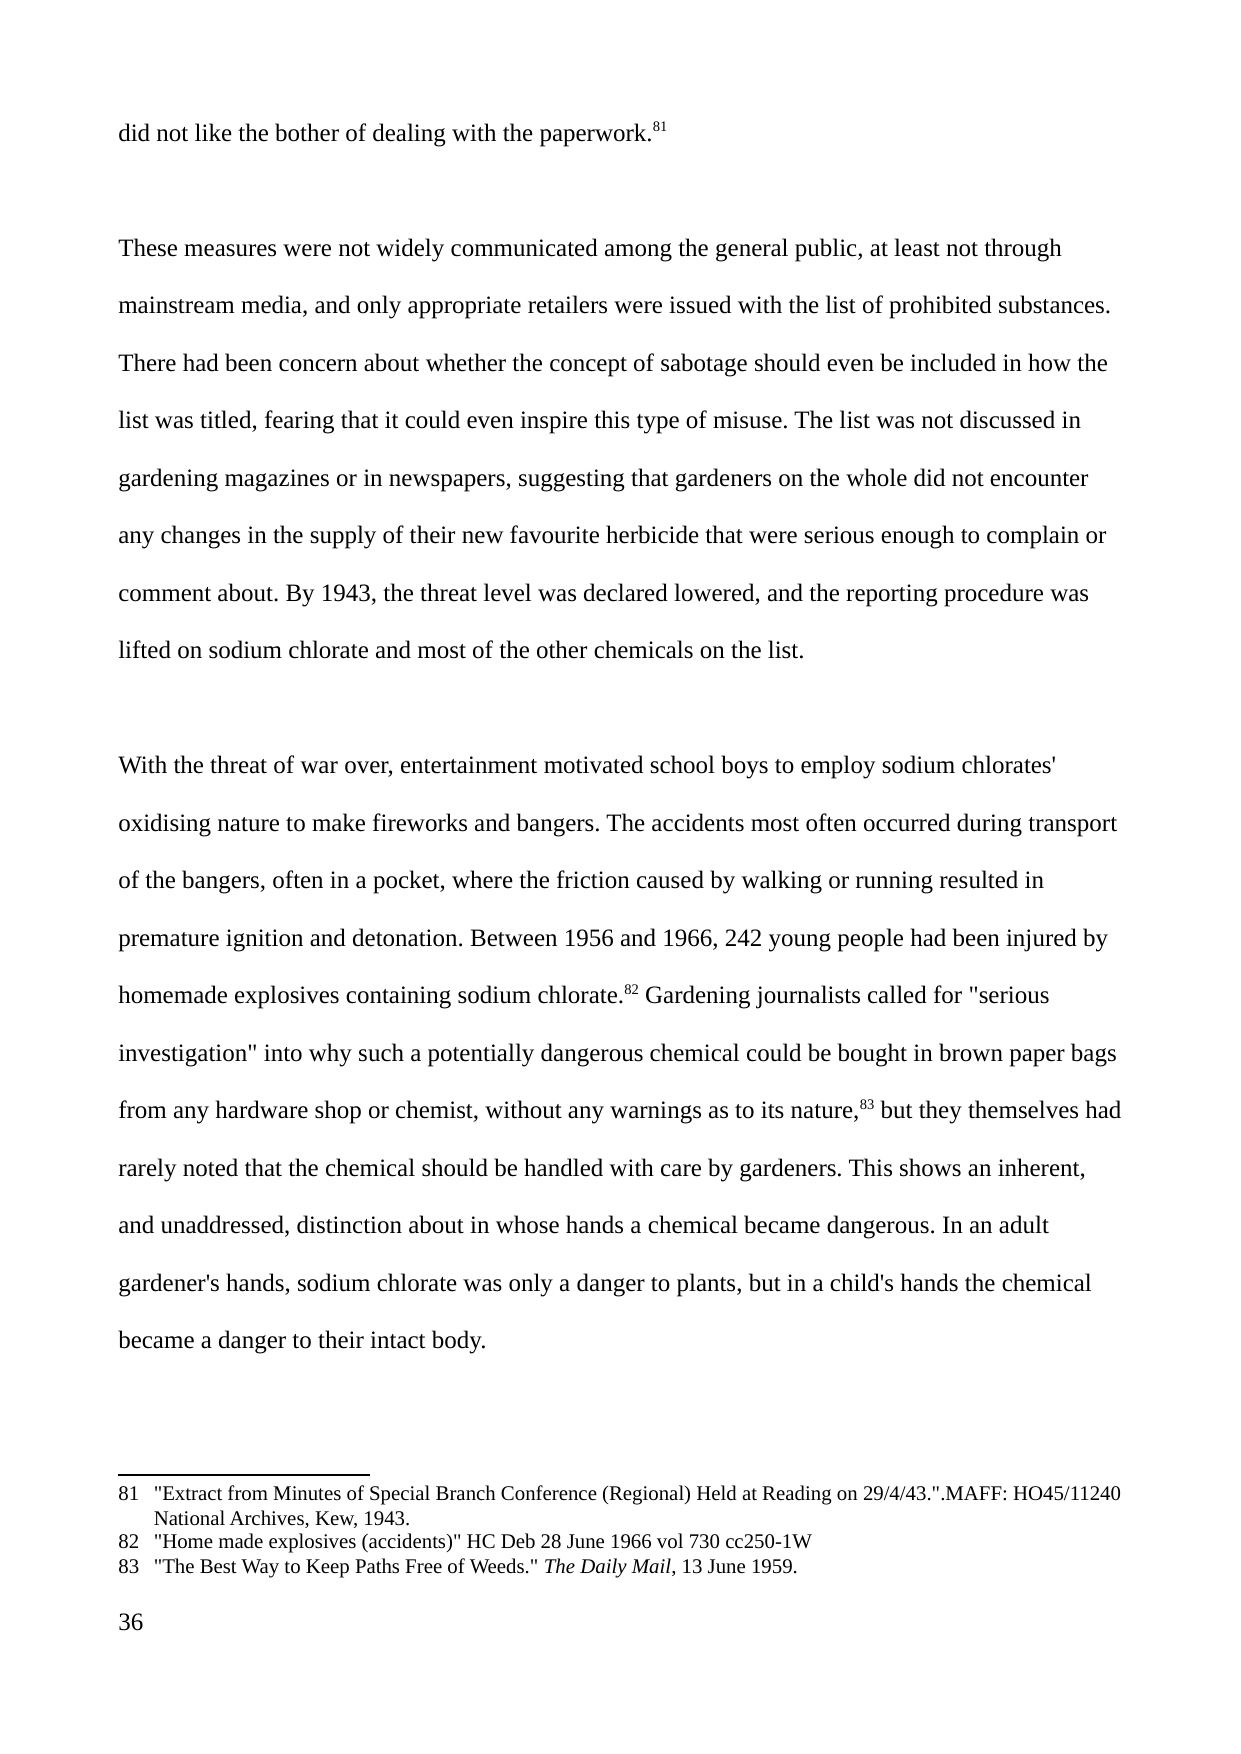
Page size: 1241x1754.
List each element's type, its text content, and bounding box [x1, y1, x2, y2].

text "Home made explosives (accidents)" HC Deb 28 June 1966 vol 730 cc250-1W [118, 1529, 1122, 1553]
text "The Best Way to Keep Paths Free of Weeds." The Daily Mail, 13 June 1959. [118, 1553, 1122, 1578]
text These measures were not widely communicated among the general public, at least not through mainstream media, and only appropriate retailers were issued with the list of prohibited substances. There had been concern about whether the concept of sabotage should even be included in how the list was titled, fearing that it could even inspire this type of misuse. The list was not discussed in gardening magazines or in newspapers, suggesting that gardeners on the whole did not encounter any changes in the supply of their new favourite herbicide that were serious enough to complain or comment about. By 1943, the threat level was declared lowered, and the reporting procedure was lifted on sodium chlorate and most of the other chemicals on the list. [118, 233, 1122, 664]
text did not like the bother of dealing with the paperwork. [118, 118, 1122, 147]
text With the threat of war over, entertainment motivated school boys to employ sodium chlorates' oxidising nature to make fireworks and bangers. The accidents most often occurred during transport of the bangers, often in a pocket, where the friction caused by walking or running resulted in premature ignition and detonation. Between 1956 and 1966, 242 young people had been injured by homemade explosives containing sodium chlorate. Gardening journalists called for "serious investigation" into why such a potentially dangerous chemical could be bought in brown paper bags from any hardware shop or chemist, without any warnings as to its nature, but they themselves had rarely noted that the chemical should be handled with care by gardeners. This shows an inherent, and unaddressed, distinction about in whose hands a chemical became dangerous. In an adult gardener's hands, sodium chlorate was only a danger to plants, but in a child's hands the chemical became a danger to their intact body. [118, 751, 1122, 1354]
text "Extract from Minutes of Special Branch Conference (Regional) Held at Reading on 29/4/43.".MAFF: HO45/11240 National Archives, Kew, 1943. [118, 1481, 1122, 1529]
